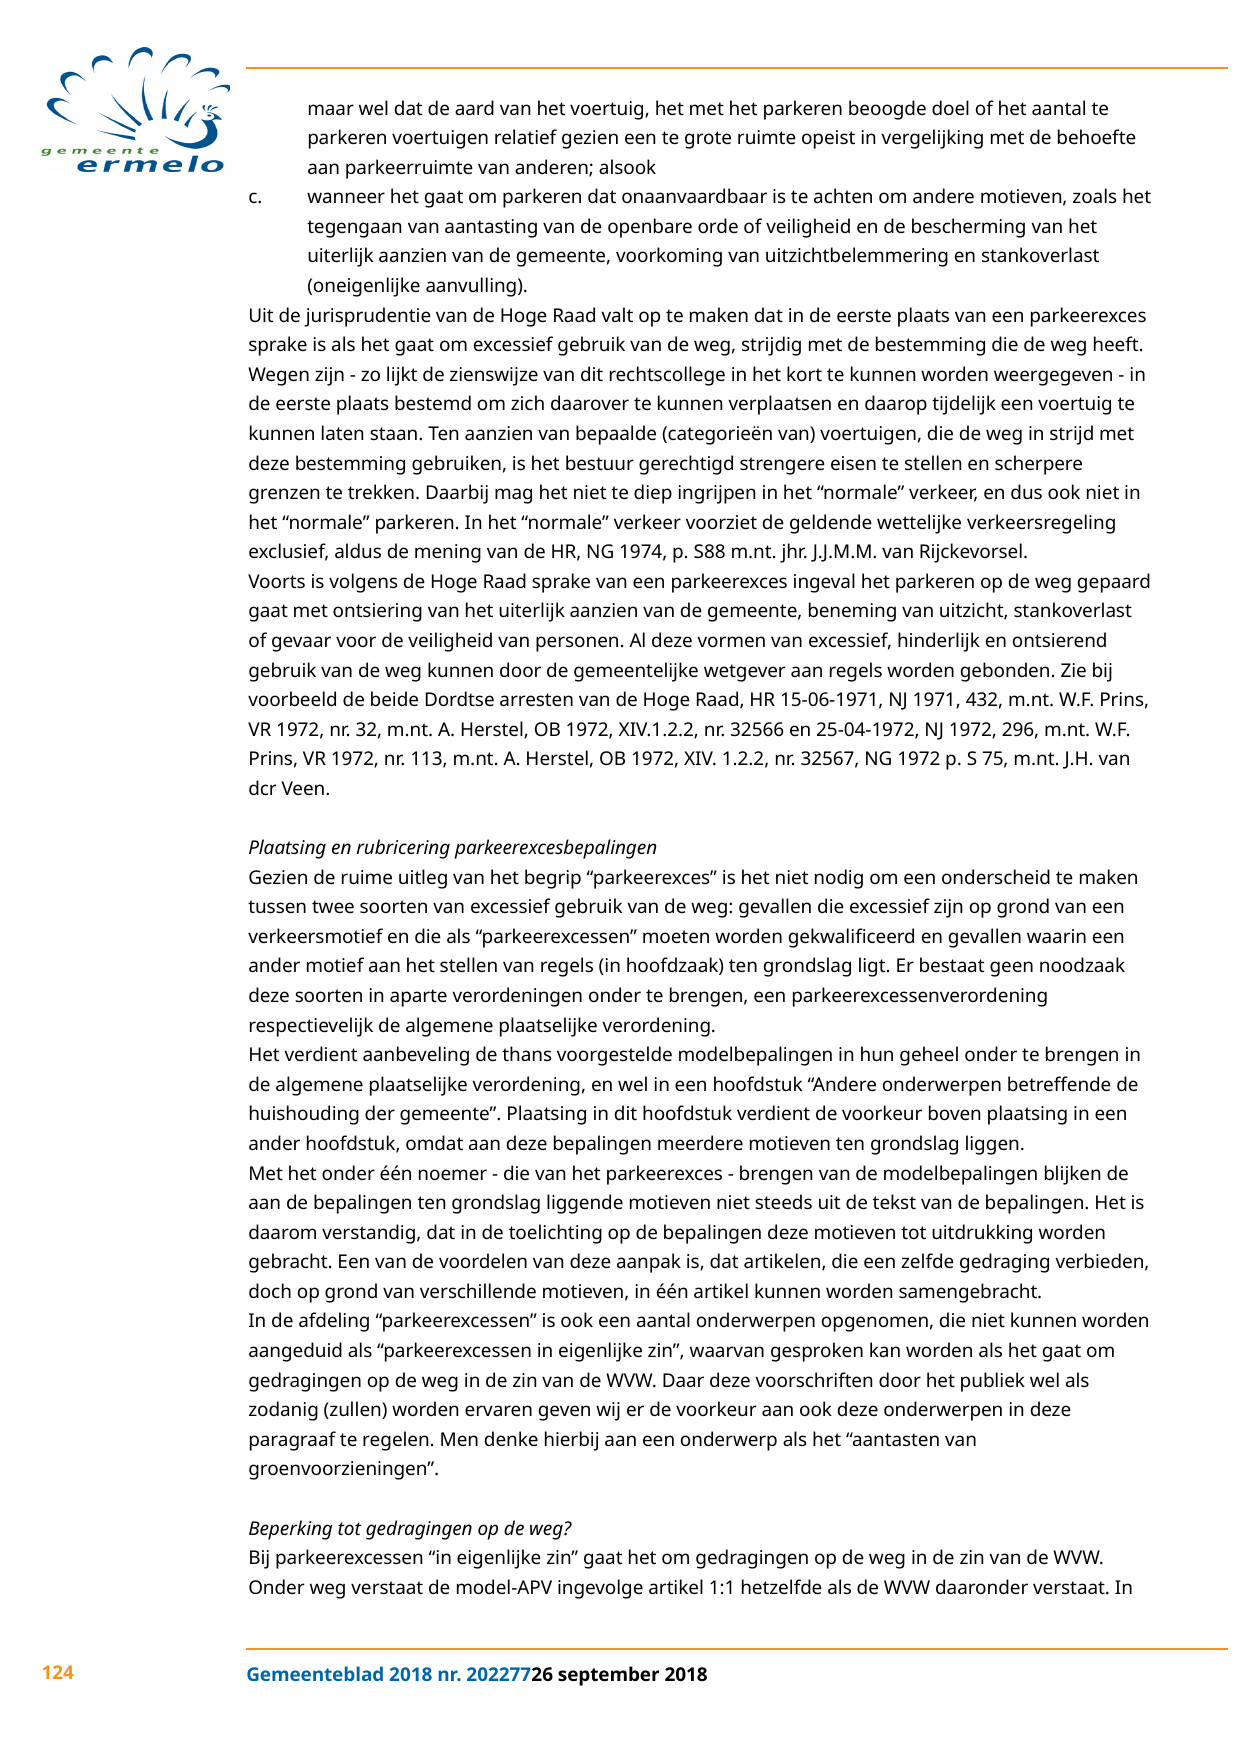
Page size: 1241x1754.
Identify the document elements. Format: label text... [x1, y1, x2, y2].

text Uit de jurisprudentie van de Hoge Raad valt op te maken dat in de eerste plaats van een parkeerexces sprake is als het gaat om excessief gebruik van de weg, strijdig met de bestemming die de weg heeft. Wegen zijn - zo lijkt de zienswijze van dit rechtscollege in het kort te kunnen worden weergegeven - in de eerste plaats bestemd om zich daarover te kunnen verplaatsen en daarop tijdelijk een voertuig te kunnen laten staan. Ten aanzien van bepaalde (categorieën van) voertuigen, die de weg in strijd met deze bestemming gebruiken, is het bestuur gerechtigd strengere eisen te stellen en scherpere grenzen te trekken. Daarbij mag het niet te diep ingrijpen in het “normale” verkeer, en dus ook niet in het “normale” parkeren. In het “normale” verkeer voorziet de geldende wettelijke verkeersregeling exclusief, aldus de mening van de HR, NG 1974, p. S88 m.nt. jhr. J.J.M.M. van Rijckevorsel. [248, 302, 1152, 564]
list maar wel dat de aard van het voertuig, het met het parkeren beoogde doel of het aantal te parkeren voertuigen relatief gezien een te grote ruimte opeist in vergelijking met de behoefte aan parkeerruimte van anderen; alsook [248, 95, 1152, 180]
text Beperking tot gedragingen op de weg? [248, 1515, 1152, 1541]
text Voorts is volgens de Hoge Raad sprake van een parkeerexces ingeval het parkeren op de weg gepaard gaat met ontsiering van het uiterlijk aanzien van de gemeente, beneming van uitzicht, stankoverlast of gevaar voor de veiligheid van personen. Al deze vormen van excessief, hinderlijk en ontsierend gebruik van de weg kunnen door de gemeentelijke wetgever aan regels worden gebonden. Zie bij voorbeeld de beide Dordtse arresten van de Hoge Raad, HR 15-06-1971, NJ 1971, 432, m.nt. W.F. Prins, VR 1972, nr. 32, m.nt. A. Herstel, OB 1972, XIV.1.2.2, nr. 32566 en 25-04-1972, NJ 1972, 296, m.nt. W.F. Prins, VR 1972, nr. 113, m.nt. A. Herstel, OB 1972, XIV. 1.2.2, nr. 32567, NG 1972 p. S 75, m.nt. J.H. van dcr Veen. [248, 568, 1152, 801]
list wanneer het gaat om parkeren dat onaanvaardbaar is te achten om andere motieven, zoals het tegengaan van aantasting van de openbare orde of veiligheid en de bescherming van het uiterlijk aanzien van de gemeente, voorkoming van uitzichtbelemmering en stankoverlast (oneigenlijke aanvulling). [248, 183, 1152, 298]
text Met het onder één noemer - die van het parkeerexces - brengen van de modelbepalingen blijken de aan de bepalingen ten grondslag liggende motieven niet steeds uit de tekst van de bepalingen. Het is daarom verstandig, dat in de toelichting op de bepalingen deze motieven tot uitdrukking worden gebracht. Een van de voordelen van deze aanpak is, dat artikelen, die een zelfde gedraging verbieden, doch op grond van verschillende motieven, in één artikel kunnen worden samengebracht. [248, 1160, 1152, 1304]
text Plaatsing en rubricering parkeerexcesbepalingen [248, 834, 1152, 860]
text Gezien de ruime uitleg van het begrip “parkeerexces” is het niet nodig om een onderscheid te maken tussen twee soorten van excessief gebruik van de weg: gevallen die excessief zijn op grond van een verkeersmotief en die als “parkeerexcessen” moeten worden gekwalificeerd en gevallen waarin een ander motief aan het stellen van regels (in hoofdzaak) ten grondslag ligt. Er bestaat geen noodzaak deze soorten in aparte verordeningen onder te brengen, een parkeerexcessenverordening respectievelijk de algemene plaatselijke verordening. [248, 864, 1152, 1038]
text In de afdeling “parkeerexcessen” is ook een aantal onderwerpen opgenomen, die niet kunnen worden aangeduid als “parkeerexcessen in eigenlijke zin”, waarvan gesproken kan worden als het gaat om gedragingen op de weg in de zin van de WVW. Daar deze voorschriften door het publiek wel als zodanig (zullen) worden ervaren geven wij er de voorkeur aan ook deze onderwerpen in deze paragraaf te regelen. Men denke hierbij aan een onderwerp als het “aantasten van groenvoorzieningen”. [248, 1308, 1152, 1481]
picture [41, 47, 231, 172]
text Bij parkeerexcessen “in eigenlijke zin” gaat het om gedragingen op de weg in de zin van de WVW. Onder weg verstaat de model-APV ingevolge artikel 1:1 hetzelfde als de WVW daaronder verstaat. In [248, 1544, 1152, 1600]
text Het verdient aanbeveling de thans voorgestelde modelbepalingen in hun geheel onder te brengen in de algemene plaatselijke verordening, en wel in een hoofdstuk “Andere onderwerpen betreffende de huishouding der gemeente”. Plaatsing in dit hoofdstuk verdient de voorkeur boven plaatsing in een ander hoofdstuk, omdat aan deze bepalingen meerdere motieven ten grondslag liggen. [248, 1041, 1152, 1156]
